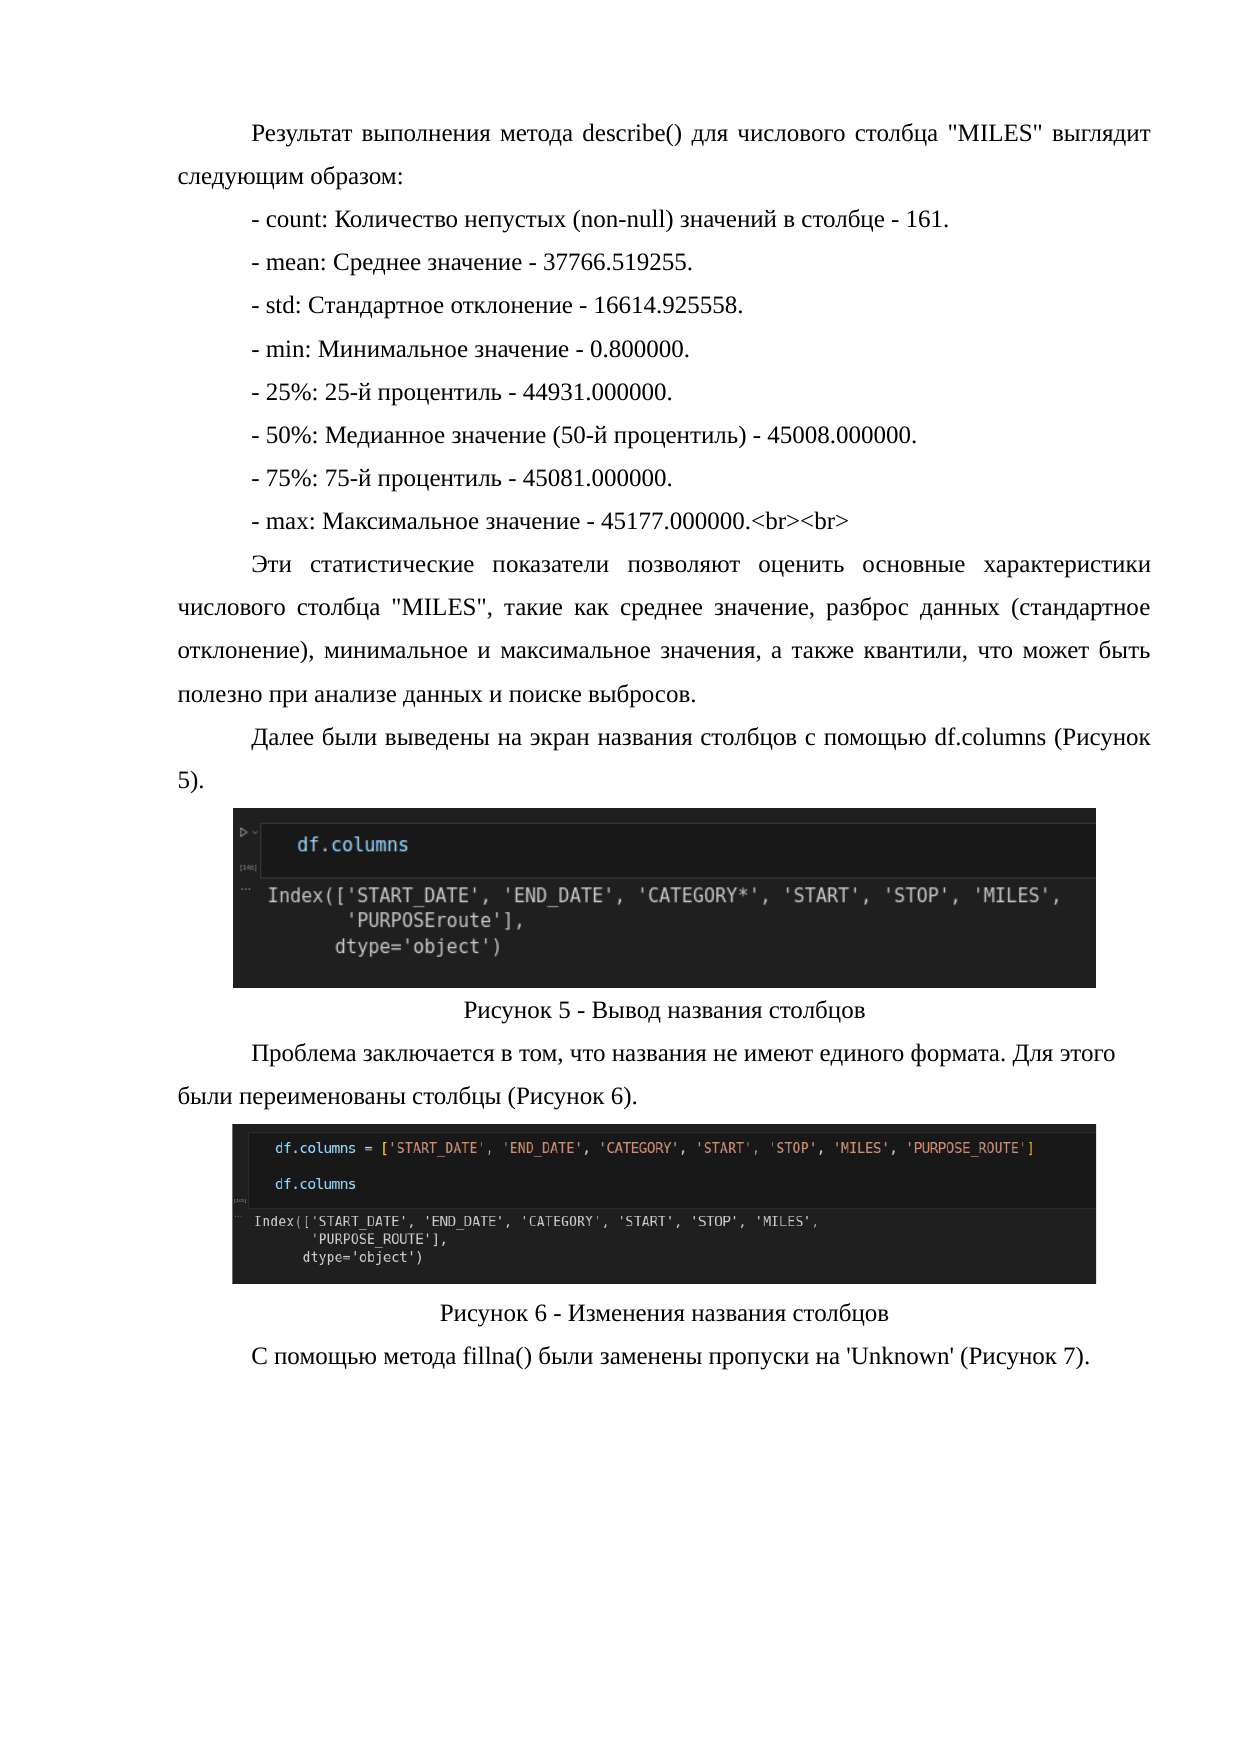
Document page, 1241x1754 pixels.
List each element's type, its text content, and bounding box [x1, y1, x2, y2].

text Результат выполнения метода describe() для числового столбца "MILES" выглядит следующим образом: [177, 118, 1152, 190]
text Рисунок 5 - Вывод названия столбцов [177, 988, 1152, 1024]
text Далее были выведены на экран названия столбцов с помощью df.columns (Рисунок 5). [177, 722, 1152, 794]
text - mean: Среднее значение - 37766.519255. [177, 247, 1152, 276]
text - min: Минимальное значение - 0.800000. [177, 334, 1152, 362]
text Проблема заключается в том, что названия не имеют единого формата. Для этого были переименованы столбцы (Рисунок 6). [177, 1038, 1152, 1110]
picture [233, 808, 1096, 988]
text Рисунок 6 - Изменения названия столбцов [177, 1284, 1152, 1327]
text - std: Стандартное отклонение - 16614.925558. [177, 291, 1152, 319]
text - max: Максимальное значение - 45177.000000.<br><br> [177, 506, 1152, 535]
text - 50%: Медианное значение (50-й процентиль) - 45008.000000. [177, 420, 1152, 449]
picture [232, 1124, 1097, 1284]
text Эти статистические показатели позволяют оценить основные характеристики числового столбца "MILES", такие как среднее значение, разброс данных (стандартное отклонение), минимальное и максимальное значения, а также квантили, что может быть полезно при анализе данных и поиске выбросов. [177, 549, 1152, 707]
text С помощью метода fillna() были заменены пропуски на 'Unknown' (Рисунок 7). [177, 1341, 1152, 1370]
text - 25%: 25-й процентиль - 44931.000000. [177, 377, 1152, 406]
text - 75%: 75-й процентиль - 45081.000000. [177, 463, 1152, 492]
text - count: Количество непустых (non-null) значений в столбце - 161. [177, 204, 1152, 233]
